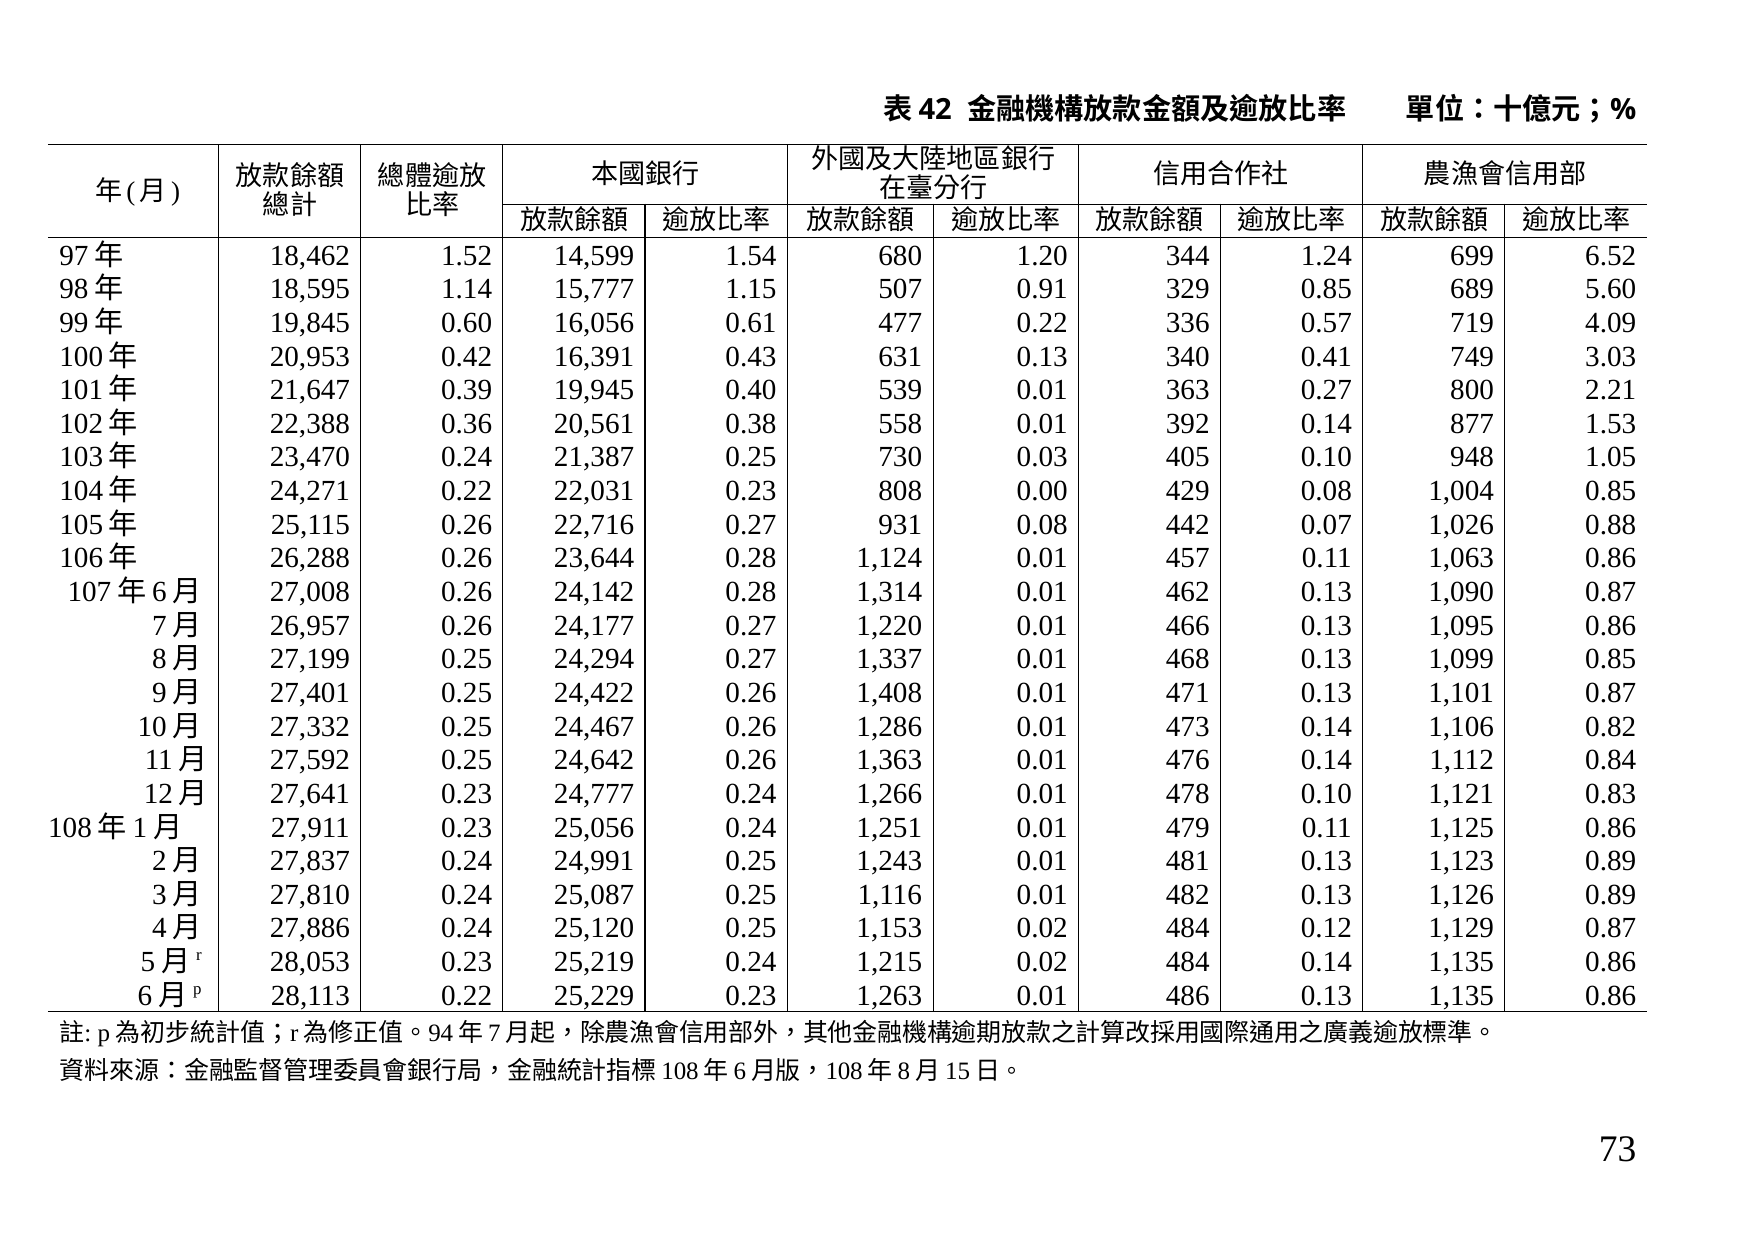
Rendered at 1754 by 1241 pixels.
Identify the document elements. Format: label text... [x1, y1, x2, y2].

table_cell 0.01 [934, 607, 1078, 641]
table_cell 7月 [48, 607, 218, 641]
table_cell 1,408 [788, 675, 933, 708]
table_cell 468 [1079, 641, 1220, 674]
table_cell 逾放比率 [1505, 205, 1647, 237]
table_cell 0.14 [1221, 708, 1362, 742]
table_cell 0.24 [361, 910, 502, 944]
table_cell 1,337 [788, 641, 933, 674]
table_cell 1,266 [788, 776, 933, 809]
table_cell 放款餘額 [1079, 205, 1220, 237]
table_cell 719 [1363, 305, 1504, 338]
table_header 年(月) [48, 145, 218, 237]
table_cell 105年 [48, 506, 218, 540]
table_cell 0.26 [361, 574, 502, 607]
table_cell 344 [1079, 238, 1220, 271]
table_cell 27,332 [219, 708, 360, 742]
table_cell 0.41 [1221, 338, 1362, 372]
table_cell 20,561 [503, 405, 644, 439]
table_cell 5.60 [1505, 271, 1647, 304]
table_cell 0.01 [934, 978, 1078, 1011]
table_cell 0.14 [1221, 405, 1362, 439]
table_cell 0.08 [1221, 473, 1362, 506]
table_cell 2月 [48, 843, 218, 876]
table_cell 0.26 [646, 742, 787, 776]
table_cell 3月 [48, 876, 218, 910]
table_cell 21,647 [219, 372, 360, 405]
table_cell 1,004 [1363, 473, 1504, 506]
table_cell 1,026 [1363, 506, 1504, 540]
table_cell 0.57 [1221, 305, 1362, 338]
table_cell 0.14 [1221, 944, 1362, 977]
table_cell 0.11 [1221, 540, 1362, 574]
table_cell 0.26 [361, 607, 502, 641]
table_cell 0.26 [361, 540, 502, 574]
table_cell 108年1月 [48, 809, 218, 843]
table_cell 25,120 [503, 910, 644, 944]
table_cell 481 [1079, 843, 1220, 876]
table_cell 0.11 [1221, 809, 1362, 843]
table_header 總體逾放 比率 [361, 145, 502, 237]
table_cell 476 [1079, 742, 1220, 776]
table_header 外國及大陸地區銀行 在臺分行 [788, 145, 1078, 203]
table_cell 466 [1079, 607, 1220, 641]
table_cell 1,095 [1363, 607, 1504, 641]
table_cell 0.87 [1505, 574, 1647, 607]
table_cell 484 [1079, 944, 1220, 977]
table_cell 22,388 [219, 405, 360, 439]
table_cell 0.85 [1505, 641, 1647, 674]
table_cell 1,129 [1363, 910, 1504, 944]
table_cell 0.26 [361, 506, 502, 540]
table_cell 931 [788, 506, 933, 540]
table_cell 2.21 [1505, 372, 1647, 405]
table_cell 28,113 [219, 978, 360, 1011]
table_cell 0.38 [646, 405, 787, 439]
table_cell 0.01 [934, 372, 1078, 405]
table_cell 0.14 [1221, 742, 1362, 776]
table_cell 808 [788, 473, 933, 506]
table_cell 329 [1079, 271, 1220, 304]
table_cell 24,467 [503, 708, 644, 742]
table_cell 0.01 [934, 809, 1078, 843]
table_cell 0.25 [646, 910, 787, 944]
table_cell 539 [788, 372, 933, 405]
table_cell 0.40 [646, 372, 787, 405]
table_cell 1,090 [1363, 574, 1504, 607]
table_cell 1,363 [788, 742, 933, 776]
table_cell 0.82 [1505, 708, 1647, 742]
table_cell 0.24 [646, 776, 787, 809]
table_cell 99年 [48, 305, 218, 338]
table_cell 24,991 [503, 843, 644, 876]
table_cell 0.25 [646, 876, 787, 910]
table_cell 0.01 [934, 574, 1078, 607]
table_cell 26,288 [219, 540, 360, 574]
table_cell 0.12 [1221, 910, 1362, 944]
table_cell 1,263 [788, 978, 933, 1011]
table_cell 1,126 [1363, 876, 1504, 910]
table_cell 27,911 [219, 809, 360, 843]
table_cell 0.13 [1221, 574, 1362, 607]
table_cell 1,135 [1363, 978, 1504, 1011]
table_cell 27,641 [219, 776, 360, 809]
table_cell 0.91 [934, 271, 1078, 304]
table_cell 0.24 [646, 809, 787, 843]
table_cell 0.22 [361, 473, 502, 506]
table_cell 0.01 [934, 708, 1078, 742]
table_cell 1.52 [361, 238, 502, 271]
table_cell 98年 [48, 271, 218, 304]
table_cell 10月 [48, 708, 218, 742]
table_cell 6月p [48, 978, 218, 1011]
table_cell 0.43 [646, 338, 787, 372]
table_cell 0.25 [646, 843, 787, 876]
table_cell 1,220 [788, 607, 933, 641]
table_cell 24,294 [503, 641, 644, 674]
table_cell 8月 [48, 641, 218, 674]
table_cell 0.28 [646, 574, 787, 607]
table_cell 27,810 [219, 876, 360, 910]
table_cell 18,462 [219, 238, 360, 271]
table_cell 0.01 [934, 675, 1078, 708]
table_cell 680 [788, 238, 933, 271]
table_cell 1.15 [646, 271, 787, 304]
table_cell 0.01 [934, 843, 1078, 876]
table_cell 0.01 [934, 405, 1078, 439]
table_cell 0.39 [361, 372, 502, 405]
table_cell 0.85 [1221, 271, 1362, 304]
table_cell 1,124 [788, 540, 933, 574]
table_cell 0.22 [361, 978, 502, 1011]
table_header 農漁會信用部 [1363, 145, 1647, 203]
table_cell 20,953 [219, 338, 360, 372]
table_cell 0.01 [934, 540, 1078, 574]
table_cell 22,716 [503, 506, 644, 540]
table_cell 0.23 [361, 809, 502, 843]
table_cell 0.28 [646, 540, 787, 574]
table_cell 27,401 [219, 675, 360, 708]
table_cell 0.25 [646, 439, 787, 473]
table_cell 1.05 [1505, 439, 1647, 473]
table_cell 0.22 [934, 305, 1078, 338]
table_cell 101年 [48, 372, 218, 405]
table_cell 103年 [48, 439, 218, 473]
table_header 本國銀行 [503, 145, 787, 203]
table_cell 730 [788, 439, 933, 473]
table_cell 24,271 [219, 473, 360, 506]
table_cell 479 [1079, 809, 1220, 843]
table_cell 25,056 [503, 809, 644, 843]
table_cell 0.86 [1505, 944, 1647, 977]
table_cell 1.53 [1505, 405, 1647, 439]
subtitle 表42 金融機構放款金額及逾放比率 單位：十億元；% [59, 69, 1636, 144]
table_cell 104年 [48, 473, 218, 506]
table_cell 749 [1363, 338, 1504, 372]
table_cell 442 [1079, 506, 1220, 540]
table_cell 1,125 [1363, 809, 1504, 843]
table_cell 0.27 [1221, 372, 1362, 405]
table_header 放款餘額 總計 [219, 145, 360, 237]
table_cell 27,837 [219, 843, 360, 876]
table_cell 1.54 [646, 238, 787, 271]
table_cell 1,314 [788, 574, 933, 607]
table_cell 1,123 [1363, 843, 1504, 876]
table_cell 0.36 [361, 405, 502, 439]
table_cell 0.27 [646, 506, 787, 540]
table_cell 0.24 [646, 944, 787, 977]
table_cell 486 [1079, 978, 1220, 1011]
table_cell 0.07 [1221, 506, 1362, 540]
text 註: p為初步統計值；r為修正值。94年7月起，除農漁會信用部外，其他金融機構逾期放款之計算改採用國際通用之廣義逾放標準。 [59, 1012, 1636, 1049]
table_cell 0.02 [934, 944, 1078, 977]
table_cell 逾放比率 [1221, 205, 1362, 237]
table_cell 4月 [48, 910, 218, 944]
table_cell 1,135 [1363, 944, 1504, 977]
table_cell 0.86 [1505, 978, 1647, 1011]
table_cell 0.86 [1505, 809, 1647, 843]
table_cell 392 [1079, 405, 1220, 439]
table_cell 1,116 [788, 876, 933, 910]
table_cell 24,177 [503, 607, 644, 641]
table_cell 6.52 [1505, 238, 1647, 271]
table_cell 1.24 [1221, 238, 1362, 271]
table_cell 478 [1079, 776, 1220, 809]
table_cell 0.24 [361, 876, 502, 910]
table_cell 逾放比率 [934, 205, 1078, 237]
table_cell 484 [1079, 910, 1220, 944]
table_cell 1,251 [788, 809, 933, 843]
table_cell 19,945 [503, 372, 644, 405]
table_cell 0.25 [361, 641, 502, 674]
table_cell 放款餘額 [788, 205, 933, 237]
table_cell 482 [1079, 876, 1220, 910]
table_cell 12月 [48, 776, 218, 809]
table_cell 24,422 [503, 675, 644, 708]
table_cell 429 [1079, 473, 1220, 506]
table_cell 0.02 [934, 910, 1078, 944]
table_cell 25,087 [503, 876, 644, 910]
table_cell 0.01 [934, 742, 1078, 776]
table_cell 0.26 [646, 708, 787, 742]
table_cell 877 [1363, 405, 1504, 439]
table_cell 0.87 [1505, 675, 1647, 708]
table_cell 0.01 [934, 876, 1078, 910]
table_cell 0.13 [1221, 641, 1362, 674]
table_cell 逾放比率 [646, 205, 787, 237]
table_cell 1,243 [788, 843, 933, 876]
table_cell 24,642 [503, 742, 644, 776]
text 資料來源：金融監督管理委員會銀行局，金融統計指標108年6月版，108年8月15日。 [59, 1049, 1636, 1087]
table_cell 28,053 [219, 944, 360, 977]
table_cell 0.42 [361, 338, 502, 372]
table_cell 0.27 [646, 607, 787, 641]
table_header 信用合作社 [1079, 145, 1362, 203]
table_cell 462 [1079, 574, 1220, 607]
table_cell 0.10 [1221, 439, 1362, 473]
table_cell 477 [788, 305, 933, 338]
table_cell 19,845 [219, 305, 360, 338]
table_cell 0.13 [1221, 843, 1362, 876]
table_cell 16,056 [503, 305, 644, 338]
table_cell 558 [788, 405, 933, 439]
table_cell 689 [1363, 271, 1504, 304]
table_cell 1.14 [361, 271, 502, 304]
table_cell 21,387 [503, 439, 644, 473]
table_cell 405 [1079, 439, 1220, 473]
table_cell 0.61 [646, 305, 787, 338]
table_cell 1,286 [788, 708, 933, 742]
table_cell 14,599 [503, 238, 644, 271]
table_cell 457 [1079, 540, 1220, 574]
table_cell 107年6月 [48, 574, 218, 607]
table_cell 0.13 [1221, 876, 1362, 910]
table_cell 699 [1363, 238, 1504, 271]
table_cell 0.10 [1221, 776, 1362, 809]
table_cell 1,121 [1363, 776, 1504, 809]
table_cell 24,777 [503, 776, 644, 809]
table_cell 27,886 [219, 910, 360, 944]
table_cell 3.03 [1505, 338, 1647, 372]
table_cell 27,008 [219, 574, 360, 607]
table_cell 0.89 [1505, 843, 1647, 876]
table_cell 27,592 [219, 742, 360, 776]
table_cell 0.24 [361, 843, 502, 876]
table_cell 23,644 [503, 540, 644, 574]
table_cell 23,470 [219, 439, 360, 473]
table_cell 25,229 [503, 978, 644, 1011]
table_cell 0.60 [361, 305, 502, 338]
table_cell 102年 [48, 405, 218, 439]
table_cell 0.87 [1505, 910, 1647, 944]
table_cell 473 [1079, 708, 1220, 742]
table_cell 1.20 [934, 238, 1078, 271]
table_cell 0.25 [361, 675, 502, 708]
table_cell 0.88 [1505, 506, 1647, 540]
table_cell 0.03 [934, 439, 1078, 473]
table_cell 1,099 [1363, 641, 1504, 674]
table_cell 948 [1363, 439, 1504, 473]
table_cell 0.23 [361, 944, 502, 977]
table_cell 631 [788, 338, 933, 372]
table_cell 22,031 [503, 473, 644, 506]
table_cell 4.09 [1505, 305, 1647, 338]
table_cell 507 [788, 271, 933, 304]
table_cell 0.83 [1505, 776, 1647, 809]
table_cell 800 [1363, 372, 1504, 405]
table_cell 0.85 [1505, 473, 1647, 506]
table_cell 0.13 [1221, 607, 1362, 641]
table_cell 100年 [48, 338, 218, 372]
table_cell 11月 [48, 742, 218, 776]
table_cell 0.27 [646, 641, 787, 674]
table_cell 0.25 [361, 742, 502, 776]
table_cell 0.13 [1221, 978, 1362, 1011]
table_cell 1,112 [1363, 742, 1504, 776]
table_cell 1,106 [1363, 708, 1504, 742]
table_cell 27,199 [219, 641, 360, 674]
table_cell 26,957 [219, 607, 360, 641]
table_cell 1,215 [788, 944, 933, 977]
table_cell 1,153 [788, 910, 933, 944]
table_cell 0.89 [1505, 876, 1647, 910]
table_cell 5月r [48, 944, 218, 977]
table_cell 0.25 [361, 708, 502, 742]
table_cell 25,219 [503, 944, 644, 977]
table_cell 0.23 [646, 978, 787, 1011]
table_cell 放款餘額 [503, 205, 644, 237]
table_cell 0.86 [1505, 607, 1647, 641]
table_cell 15,777 [503, 271, 644, 304]
table_cell 0.84 [1505, 742, 1647, 776]
table_cell 放款餘額 [1363, 205, 1504, 237]
table_cell 336 [1079, 305, 1220, 338]
table_cell 18,595 [219, 271, 360, 304]
table_cell 0.08 [934, 506, 1078, 540]
table_cell 25,115 [219, 506, 360, 540]
table_cell 106年 [48, 540, 218, 574]
table_cell 0.86 [1505, 540, 1647, 574]
table_cell 363 [1079, 372, 1220, 405]
table_cell 0.00 [934, 473, 1078, 506]
table_cell 340 [1079, 338, 1220, 372]
table_cell 0.23 [361, 776, 502, 809]
table_cell 16,391 [503, 338, 644, 372]
table_cell 0.01 [934, 776, 1078, 809]
table_cell 1,063 [1363, 540, 1504, 574]
table_cell 0.23 [646, 473, 787, 506]
table_cell 97年 [48, 238, 218, 271]
table_cell 1,101 [1363, 675, 1504, 708]
table_cell 0.13 [934, 338, 1078, 372]
table_cell 9月 [48, 675, 218, 708]
table_cell 24,142 [503, 574, 644, 607]
table_cell 471 [1079, 675, 1220, 708]
table_cell 0.26 [646, 675, 787, 708]
table_cell 0.24 [361, 439, 502, 473]
table_cell 0.01 [934, 641, 1078, 674]
table_cell 0.13 [1221, 675, 1362, 708]
